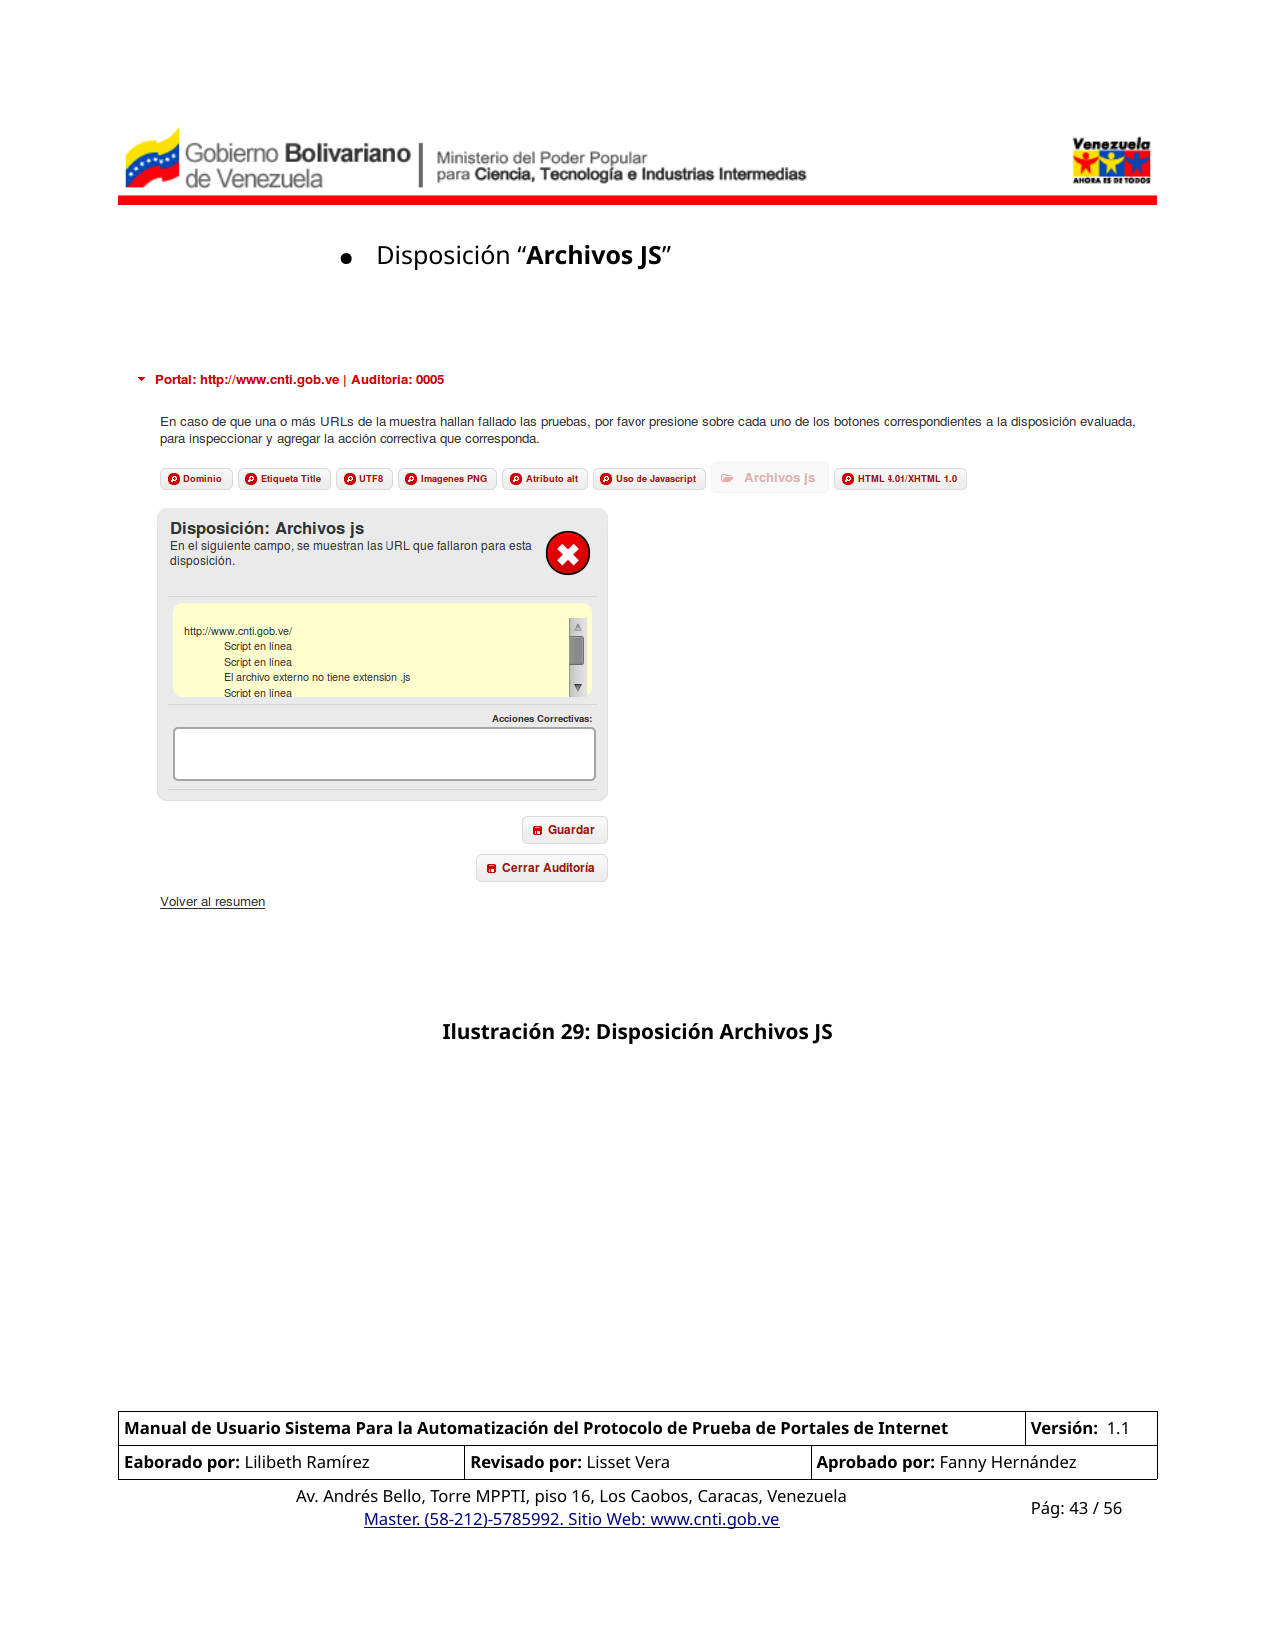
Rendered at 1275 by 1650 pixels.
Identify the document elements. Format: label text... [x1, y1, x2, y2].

picture [136, 372, 1139, 911]
text Ilustración 29: Disposición Archivos JS [118, 1017, 1157, 1046]
list Disposición “Archivos JS” [339, 238, 1098, 272]
picture [118, 119, 1157, 205]
